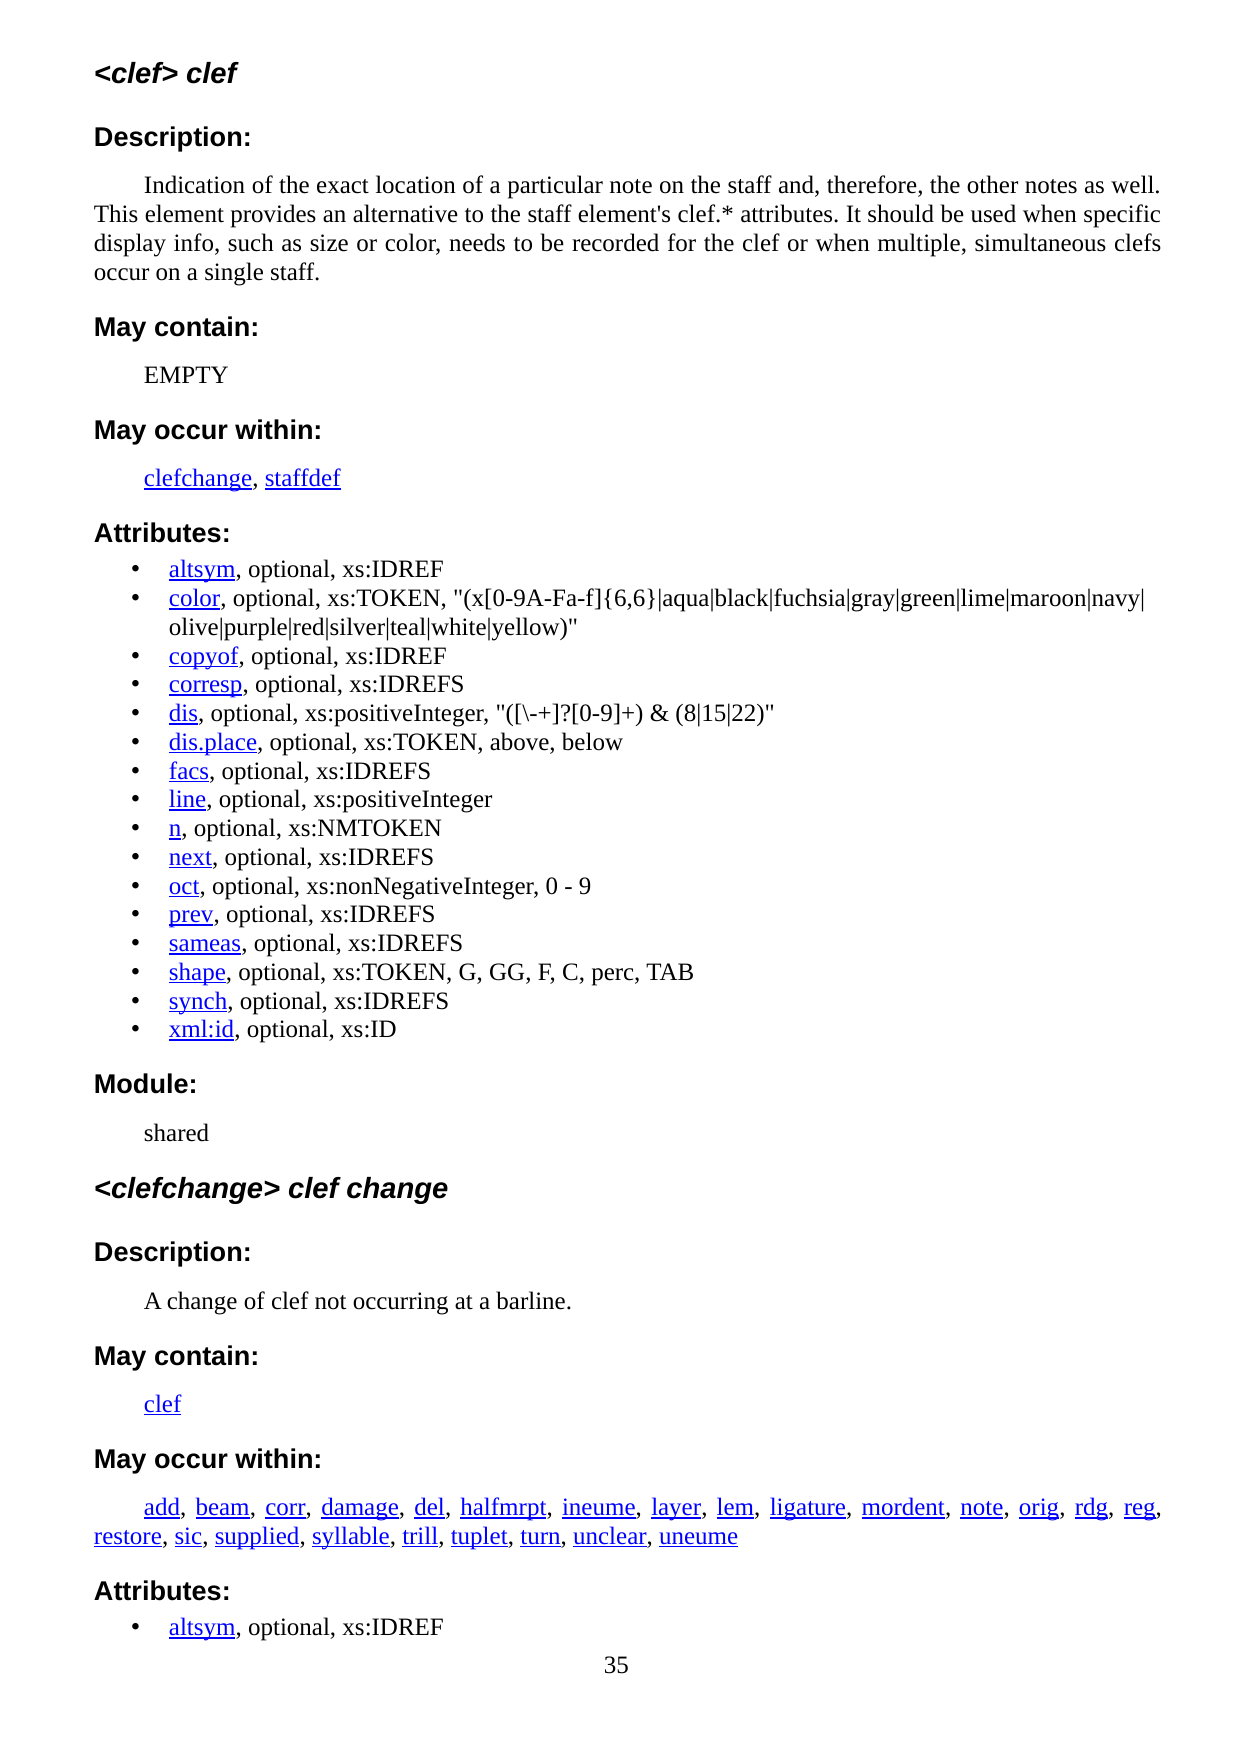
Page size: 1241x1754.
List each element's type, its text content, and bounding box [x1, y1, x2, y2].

list facs, optional, xs:IDREFS [131, 756, 1162, 784]
list copyof, optional, xs:IDREF [131, 641, 1162, 669]
list next, optional, xs:IDREFS [131, 842, 1162, 871]
subtitle May contain: [94, 311, 1162, 342]
list altsym, optional, xs:IDREF [131, 554, 1162, 583]
list shape, optional, xs:TOKEN, G, GG, F, C, perc, TAB [131, 957, 1162, 986]
list synch, optional, xs:IDREFS [131, 986, 1162, 1014]
list prev, optional, xs:IDREFS [131, 899, 1162, 928]
text clef [94, 1389, 1162, 1418]
list sameas, optional, xs:IDREFS [131, 928, 1162, 957]
subtitle May occur within: [94, 414, 1162, 445]
subtitle Description: [94, 121, 1162, 152]
list line, optional, xs:positiveInteger [131, 784, 1162, 813]
subtitle Attributes: [94, 517, 1162, 548]
text EMPTY [94, 360, 1162, 389]
text clefchange, staffdef [94, 463, 1162, 492]
text shared [94, 1118, 1162, 1146]
list oct, optional, xs:nonNegativeInteger, 0 - 9 [131, 871, 1162, 899]
subtitle Module: [94, 1068, 1162, 1099]
list dis, optional, xs:positiveInteger, "([\-+]?[0-9]+) & (8|15|22)" [131, 698, 1162, 727]
list altsym, optional, xs:IDREF [131, 1612, 1162, 1641]
subtitle Description: [94, 1236, 1162, 1267]
subtitle Attributes: [94, 1575, 1162, 1606]
list corresp, optional, xs:IDREFS [131, 669, 1162, 698]
subtitle May contain: [94, 1339, 1162, 1371]
text add, beam, corr, damage, del, halfmrpt, ineume, layer, lem, ligature, mordent, note, orig, rdg, reg, restore, sic, supplied, syllable, trill, tuplet, turn, unclear, uneume [94, 1492, 1162, 1550]
subtitle <clefchange> clef change [94, 1171, 1162, 1205]
text Indication of the exact location of a particular note on the staff and, therefore, the other notes as well. This element provides an alternative to the staff element's clef.* attributes. It should be used when specific display info, such as size or color, needs to be recorded for the clef or when multiple, simultaneous clefs occur on a single staff. [94, 171, 1162, 286]
list n, optional, xs:NMTOKEN [131, 813, 1162, 842]
list color, optional, xs:TOKEN, "(x[0-9A-Fa-f]{6,6}|aqua|black|fuchsia|gray|green|lime|maroon|navy|olive|purple|red|silver|teal|white|yellow)" [131, 583, 1162, 641]
list dis.place, optional, xs:TOKEN, above, below [131, 727, 1162, 756]
subtitle May occur within: [94, 1443, 1162, 1474]
subtitle <clef> clef [94, 56, 1162, 90]
list xml:id, optional, xs:ID [131, 1014, 1162, 1043]
text A change of clef not occurring at a barline. [94, 1286, 1162, 1314]
